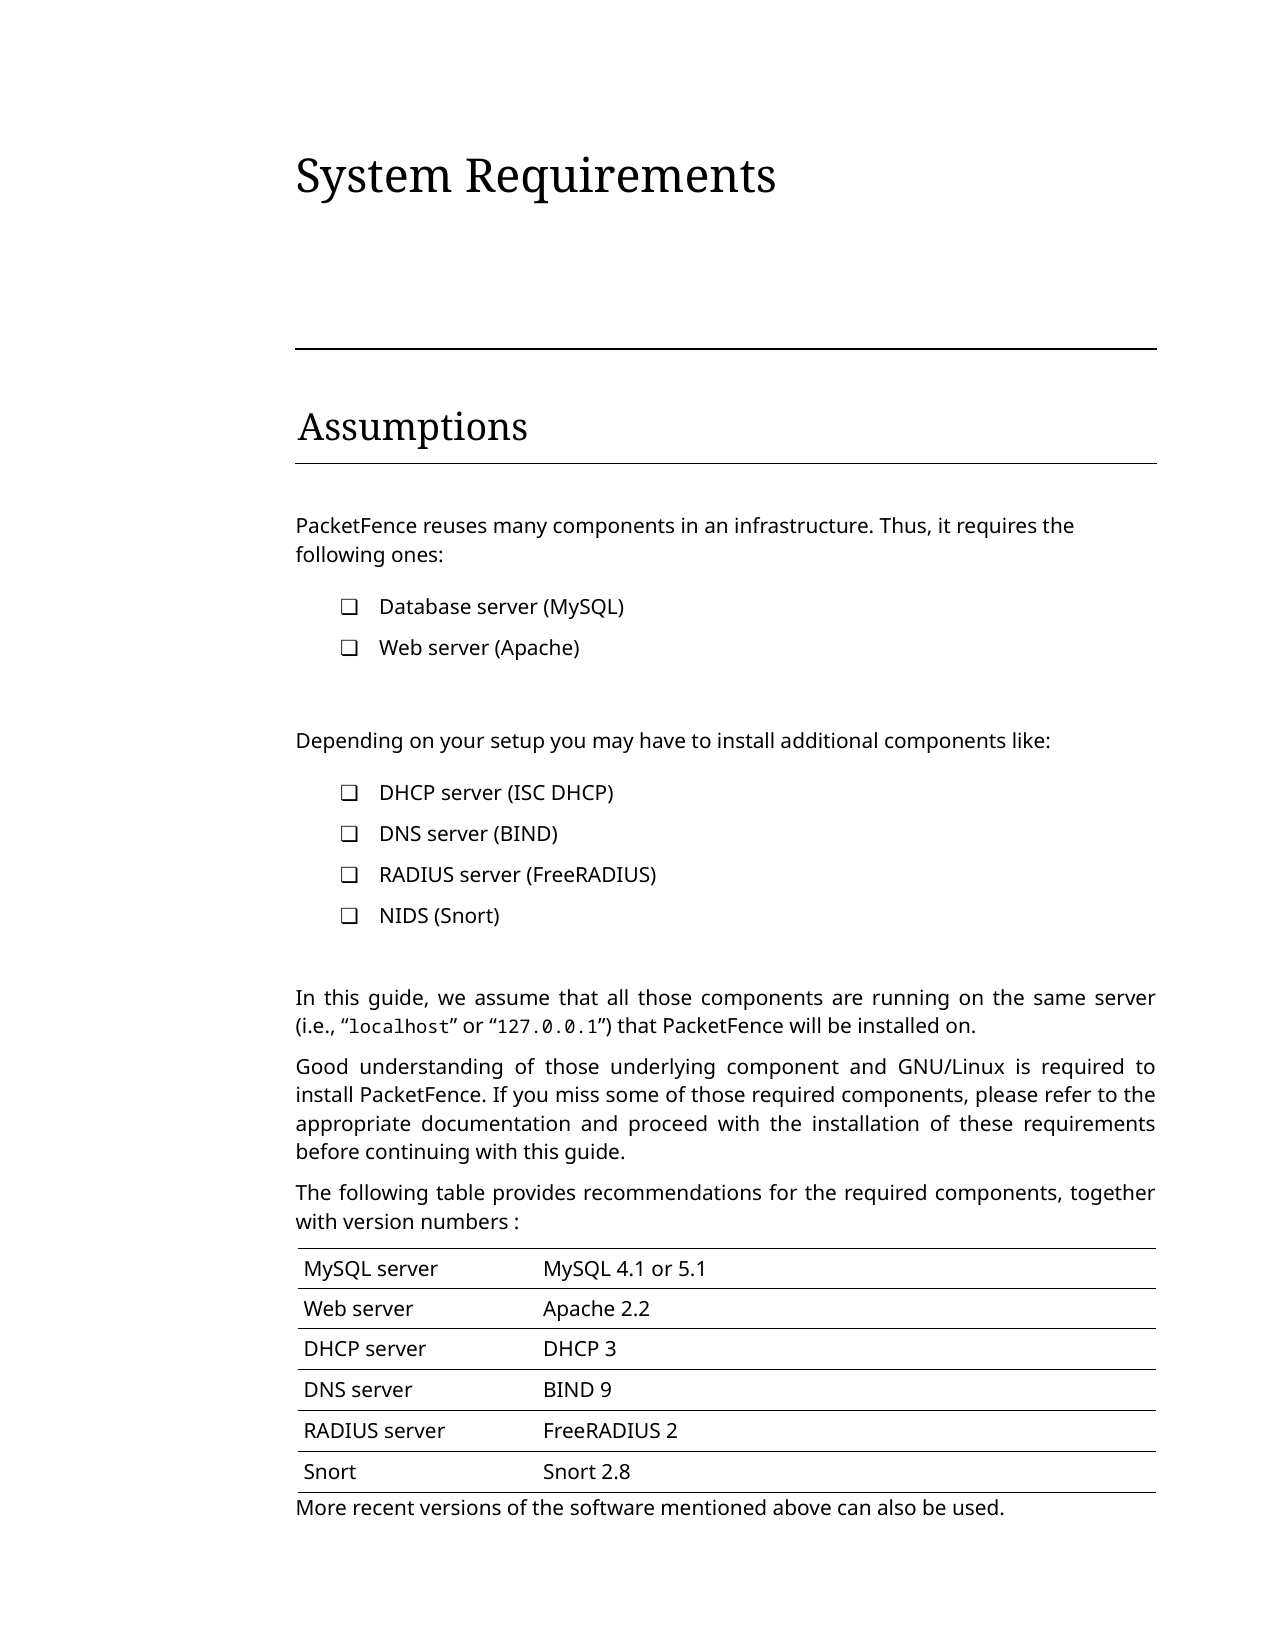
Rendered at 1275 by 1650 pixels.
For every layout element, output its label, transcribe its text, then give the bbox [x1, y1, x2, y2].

table_cell Snort [298, 1452, 537, 1492]
table_header MySQL server [298, 1249, 537, 1288]
table_cell Apache 2.2 [537, 1289, 1156, 1328]
subtitle Assumptions [295, 400, 1157, 463]
list ❏ NIDS (Snort) [340, 901, 1157, 929]
list Depending on your setup you may have to install additional components like: [295, 726, 1157, 754]
text PacketFence reuses many components in an infrastructure. Thus, it requires the following ones: [295, 512, 1157, 568]
list ❏ RADIUS server (FreeRADIUS) [340, 860, 1157, 888]
text Good understanding of those underlying component and GNU/Linux is required to install PacketFence. If you miss some of those required components, please refer to the appropriate documentation and proceed with the installation of these requirements before continuing with this guide. [295, 1052, 1157, 1166]
text In this guide, we assume that all those components are running on the same server (i.e., “localhost” or “127.0.0.1”) that PacketFence will be installed on. [295, 983, 1157, 1040]
list ❏ DHCP server (ISC DHCP) [340, 778, 1157, 807]
table_cell Snort 2.8 [537, 1452, 1156, 1492]
subtitle System Requirements [295, 143, 1157, 348]
table_cell DHCP 3 [537, 1329, 1156, 1369]
table_cell RADIUS server [298, 1411, 537, 1451]
table_cell DHCP server [298, 1329, 537, 1369]
text The following table provides recommendations for the required components, together with version numbers : [295, 1178, 1157, 1235]
table_cell DNS server [298, 1370, 537, 1410]
table_cell FreeRADIUS 2 [537, 1411, 1156, 1451]
table_header MySQL 4.1 or 5.1 [537, 1249, 1156, 1288]
list ❏ Database server (MySQL) [340, 592, 1157, 621]
table_cell Web server [298, 1289, 537, 1328]
table_cell BIND 9 [537, 1370, 1156, 1410]
list ❏ DNS server (BIND) [340, 819, 1157, 847]
list ❏ Web server (Apache) [340, 633, 1157, 661]
text More recent versions of the software mentioned above can also be used. [295, 1493, 1157, 1521]
